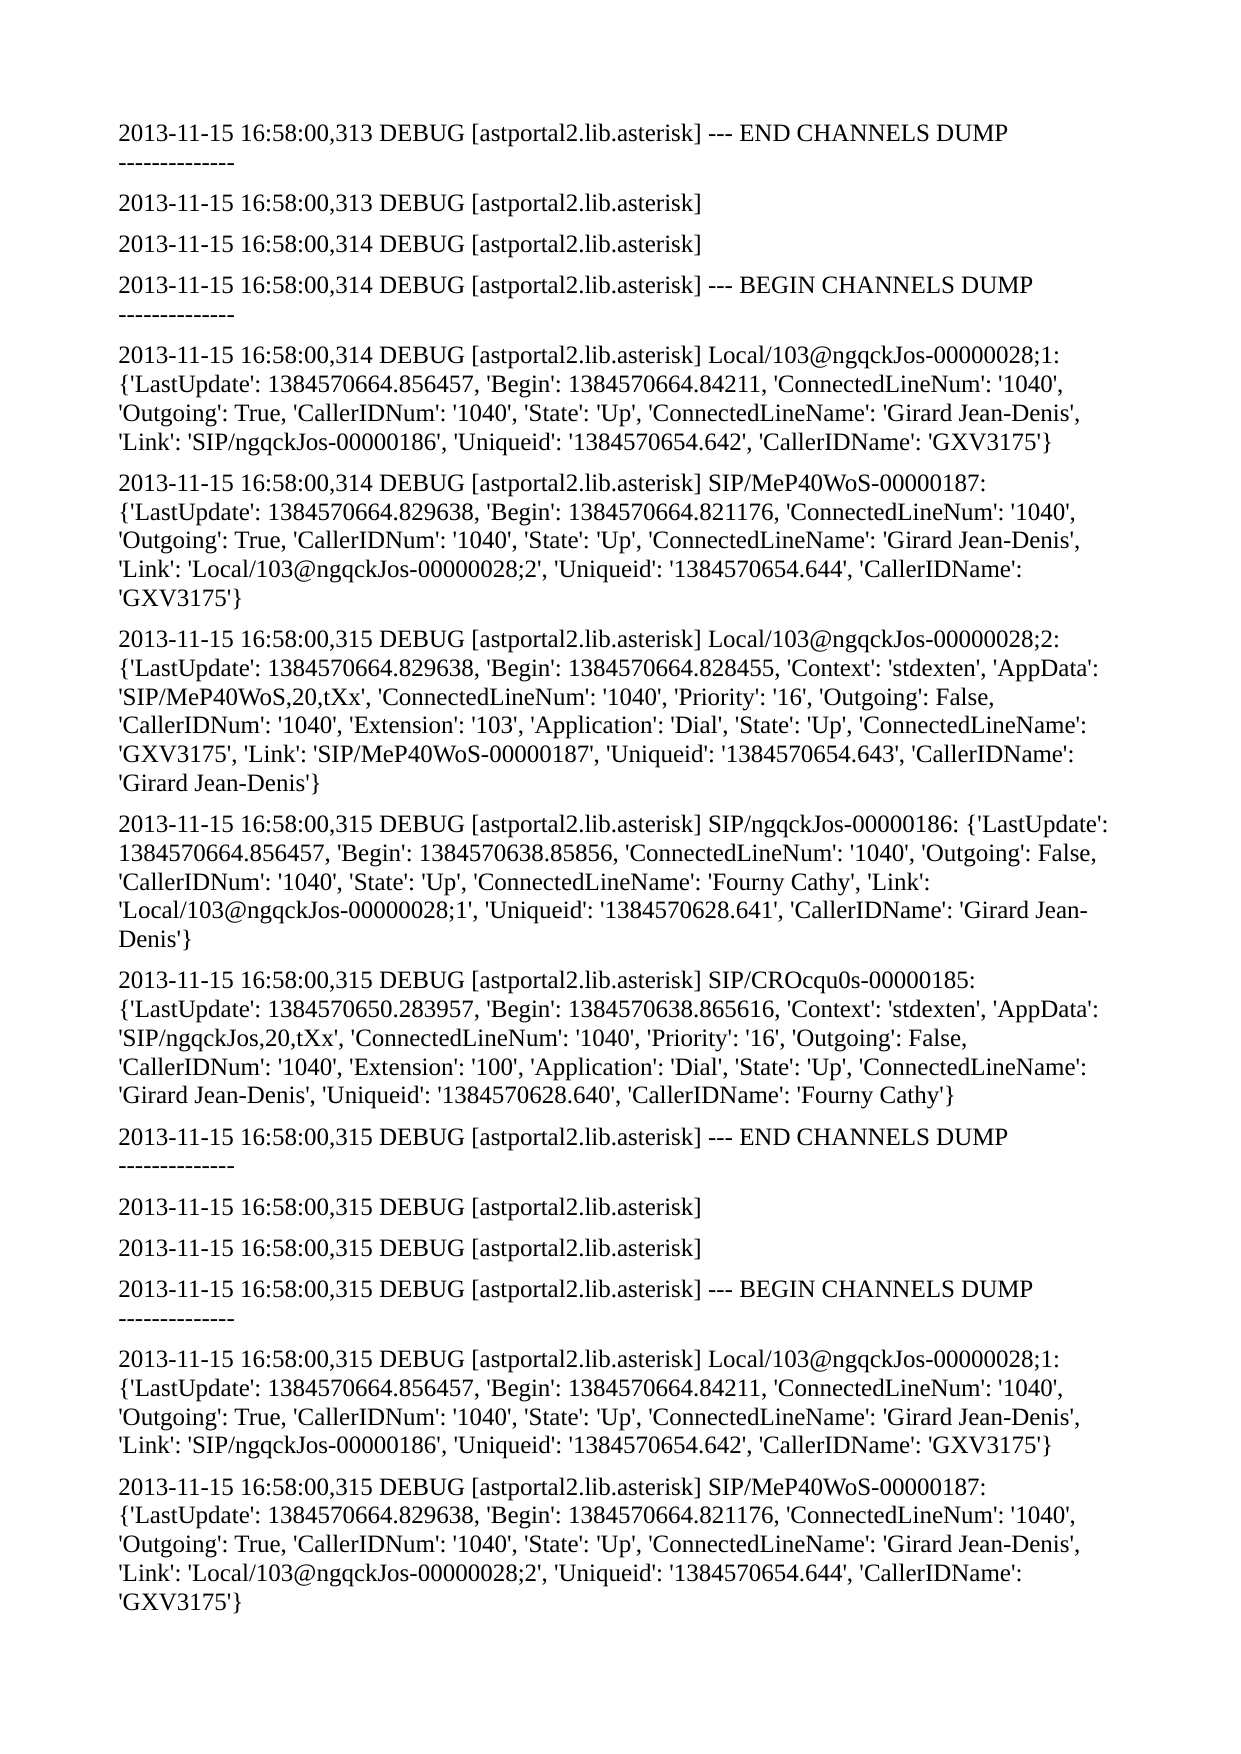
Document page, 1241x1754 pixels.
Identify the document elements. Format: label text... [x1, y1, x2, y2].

text 2013-11-15 16:58:00,315 DEBUG [astportal2.lib.asterisk] SIP/ngqckJos-00000186: {'LastUpdate': 1384570664.856457, 'Begin': 1384570638.85856, 'ConnectedLineNum': '1040', 'Outgoing': False, 'CallerIDNum': '1040', 'State': 'Up', 'ConnectedLineName': 'Fourny Cathy', 'Link': 'Local/103@ngqckJos-00000028;1', 'Uniqueid': '1384570628.641', 'CallerIDName': 'Girard Jean-Denis'} [118, 809, 1122, 953]
text 2013-11-15 16:58:00,315 DEBUG [astportal2.lib.asterisk] SIP/CROcqu0s-00000185: {'LastUpdate': 1384570650.283957, 'Begin': 1384570638.865616, 'Context': 'stdexten', 'AppData': 'SIP/ngqckJos,20,tXx', 'ConnectedLineNum': '1040', 'Priority': '16', 'Outgoing': False, 'CallerIDNum': '1040', 'Extension': '100', 'Application': 'Dial', 'State': 'Up', 'ConnectedLineName': 'Girard Jean-Denis', 'Uniqueid': '1384570628.640', 'CallerIDName': 'Fourny Cathy'} [118, 966, 1122, 1109]
text 2013-11-15 16:58:00,313 DEBUG [astportal2.lib.asterisk] --- END CHANNELS DUMP -------------- [118, 118, 1122, 176]
text 2013-11-15 16:58:00,315 DEBUG [astportal2.lib.asterisk] [118, 1233, 1122, 1262]
text 2013-11-15 16:58:00,314 DEBUG [astportal2.lib.asterisk] --- BEGIN CHANNELS DUMP -------------- [118, 271, 1122, 328]
text 2013-11-15 16:58:00,314 DEBUG [astportal2.lib.asterisk] [118, 229, 1122, 258]
text 2013-11-15 16:58:00,315 DEBUG [astportal2.lib.asterisk] [118, 1192, 1122, 1221]
text 2013-11-15 16:58:00,314 DEBUG [astportal2.lib.asterisk] Local/103@ngqckJos-00000028;1: {'LastUpdate': 1384570664.856457, 'Begin': 1384570664.84211, 'ConnectedLineNum': '1040', 'Outgoing': True, 'CallerIDNum': '1040', 'State': 'Up', 'ConnectedLineName': 'Girard Jean-Denis', 'Link': 'SIP/ngqckJos-00000186', 'Uniqueid': '1384570654.642', 'CallerIDName': 'GXV3175'} [118, 341, 1122, 456]
text 2013-11-15 16:58:00,313 DEBUG [astportal2.lib.asterisk] [118, 188, 1122, 217]
text 2013-11-15 16:58:00,315 DEBUG [astportal2.lib.asterisk] Local/103@ngqckJos-00000028;1: {'LastUpdate': 1384570664.856457, 'Begin': 1384570664.84211, 'ConnectedLineNum': '1040', 'Outgoing': True, 'CallerIDNum': '1040', 'State': 'Up', 'ConnectedLineName': 'Girard Jean-Denis', 'Link': 'SIP/ngqckJos-00000186', 'Uniqueid': '1384570654.642', 'CallerIDName': 'GXV3175'} [118, 1344, 1122, 1459]
text 2013-11-15 16:58:00,314 DEBUG [astportal2.lib.asterisk] SIP/MeP40WoS-00000187: {'LastUpdate': 1384570664.829638, 'Begin': 1384570664.821176, 'ConnectedLineNum': '1040', 'Outgoing': True, 'CallerIDNum': '1040', 'State': 'Up', 'ConnectedLineName': 'Girard Jean-Denis', 'Link': 'Local/103@ngqckJos-00000028;2', 'Uniqueid': '1384570654.644', 'CallerIDName': 'GXV3175'} [118, 468, 1122, 612]
text 2013-11-15 16:58:00,315 DEBUG [astportal2.lib.asterisk] --- END CHANNELS DUMP -------------- [118, 1122, 1122, 1179]
text 2013-11-15 16:58:00,315 DEBUG [astportal2.lib.asterisk] Local/103@ngqckJos-00000028;2: {'LastUpdate': 1384570664.829638, 'Begin': 1384570664.828455, 'Context': 'stdexten', 'AppData': 'SIP/MeP40WoS,20,tXx', 'ConnectedLineNum': '1040', 'Priority': '16', 'Outgoing': False, 'CallerIDNum': '1040', 'Extension': '103', 'Application': 'Dial', 'State': 'Up', 'ConnectedLineName': 'GXV3175', 'Link': 'SIP/MeP40WoS-00000187', 'Uniqueid': '1384570654.643', 'CallerIDName': 'Girard Jean-Denis'} [118, 624, 1122, 797]
text 2013-11-15 16:58:00,315 DEBUG [astportal2.lib.asterisk] --- BEGIN CHANNELS DUMP -------------- [118, 1274, 1122, 1332]
text 2013-11-15 16:58:00,315 DEBUG [astportal2.lib.asterisk] SIP/MeP40WoS-00000187: {'LastUpdate': 1384570664.829638, 'Begin': 1384570664.821176, 'ConnectedLineNum': '1040', 'Outgoing': True, 'CallerIDNum': '1040', 'State': 'Up', 'ConnectedLineName': 'Girard Jean-Denis', 'Link': 'Local/103@ngqckJos-00000028;2', 'Uniqueid': '1384570654.644', 'CallerIDName': 'GXV3175'} [118, 1472, 1122, 1616]
